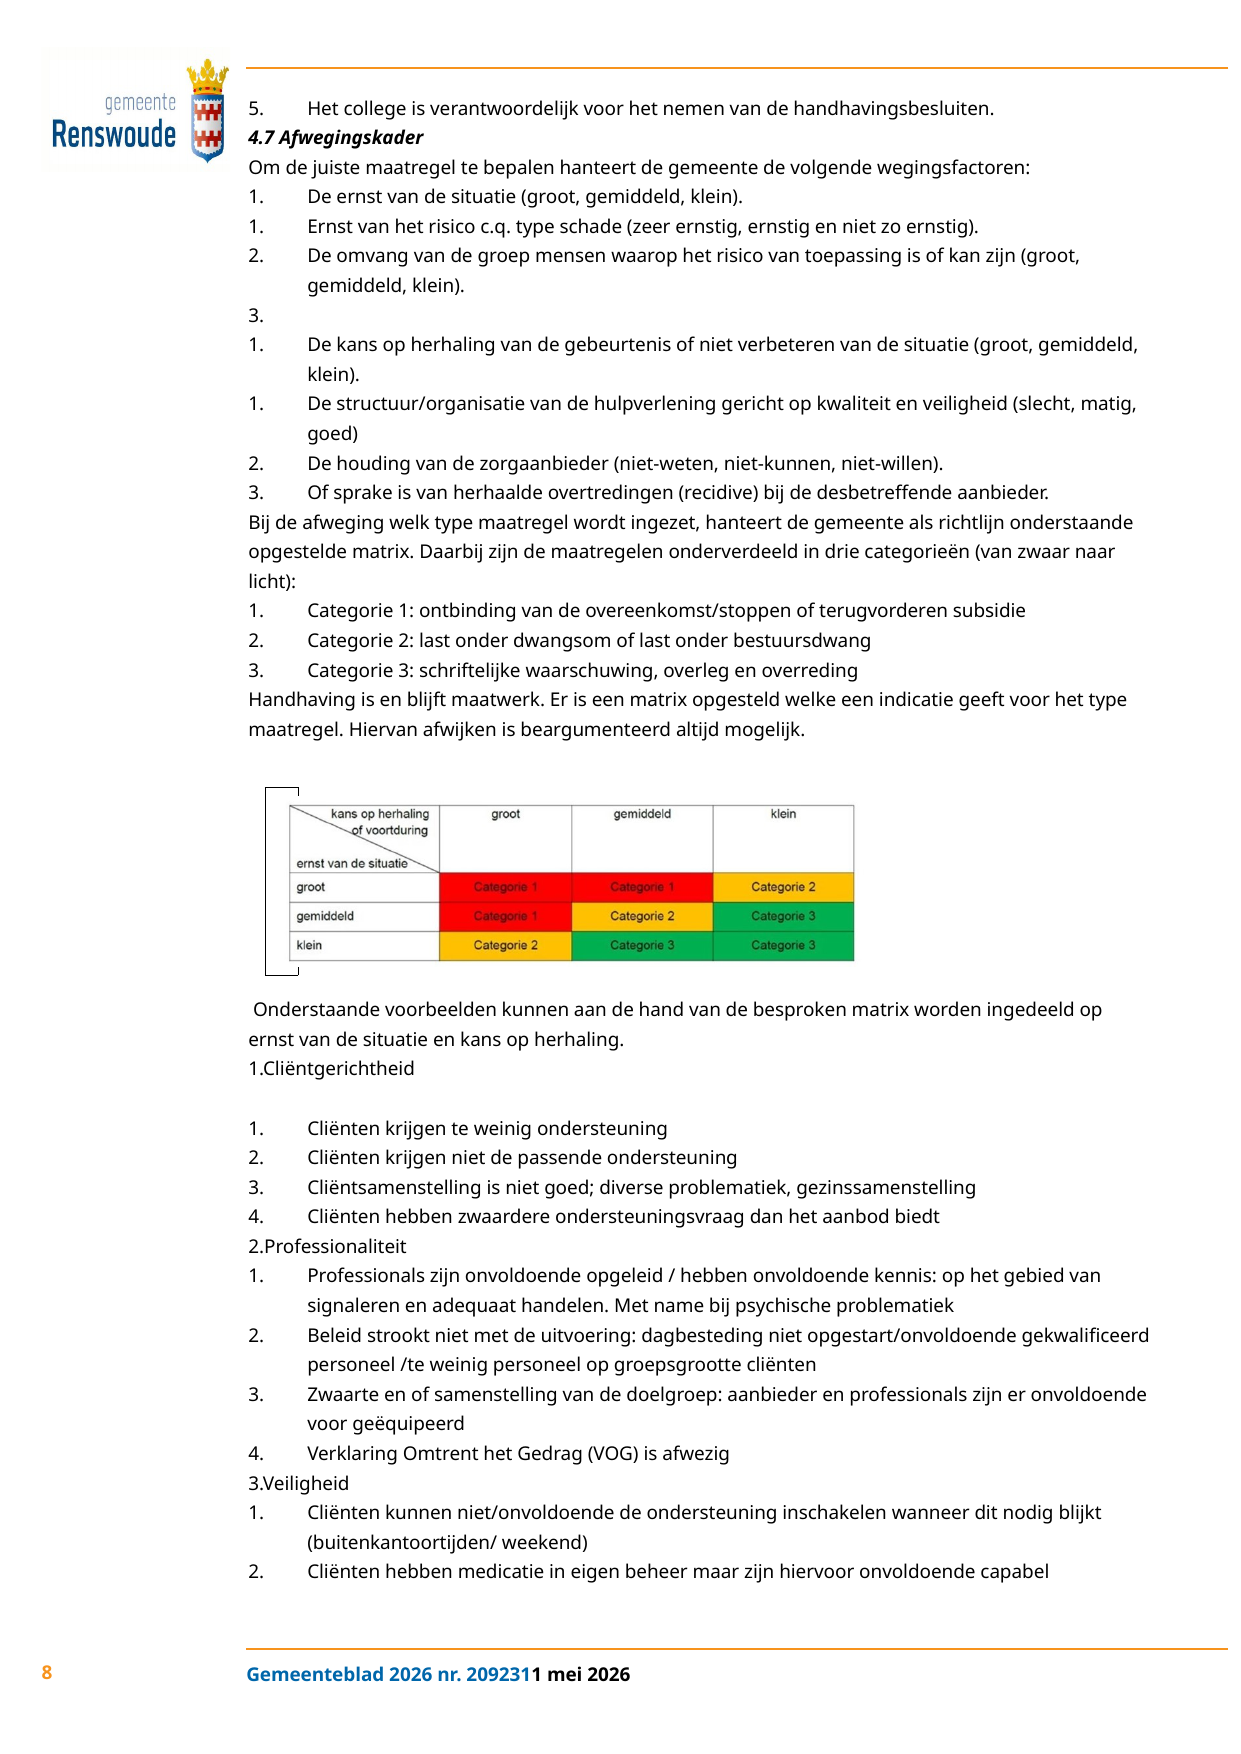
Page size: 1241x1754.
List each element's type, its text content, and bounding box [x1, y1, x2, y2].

list Verklaring Omtrent het Gedrag (VOG) is afwezig [248, 1440, 1152, 1466]
picture [273, 796, 865, 967]
list Cliëntsamenstelling is niet goed; diverse problematiek, gezinssamenstelling [248, 1174, 1152, 1200]
text 3.Veiligheid [248, 1470, 1152, 1496]
list De omvang van de groep mensen waarop het risico van toepassing is of kan zijn (groot, gemiddeld, klein). [248, 243, 1152, 298]
text Om de juiste maatregel te bepalen hanteert de gemeente de volgende wegingsfactoren: [248, 154, 1152, 180]
text 1.Cliëntgerichtheid [248, 1056, 1152, 1081]
list Categorie 3: schriftelijke waarschuwing, overleg en overreding [248, 657, 1152, 683]
picture [41, 47, 231, 172]
list Cliënten hebben medicatie in eigen beheer maar zijn hiervoor onvoldoende capabel [248, 1558, 1152, 1584]
list Categorie 1: ontbinding van de overeenkomst/stoppen of terugvorderen subsidie [248, 598, 1152, 623]
list De houding van de zorgaanbieder (niet-weten, niet-kunnen, niet-willen). [248, 450, 1152, 476]
text 4.7 Afwegingskader [248, 124, 1152, 150]
list Cliënten kunnen niet/onvoldoende de ondersteuning inschakelen wanneer dit nodig blijkt (buitenkantoortijden/ weekend) [248, 1499, 1152, 1555]
list De structuur/organisatie van de hulpverlening gericht op kwaliteit en veiligheid (slecht, matig, goed) [248, 391, 1152, 446]
list De kans op herhaling van de gebeurtenis of niet verbeteren van de situatie (groot, gemiddeld, klein). [248, 331, 1152, 387]
list Cliënten hebben zwaardere ondersteuningsvraag dan het aanbod biedt [248, 1203, 1152, 1229]
list De ernst van de situatie (groot, gemiddeld, klein). [248, 183, 1152, 209]
list Professionals zijn onvoldoende opgeleid / hebben onvoldoende kennis: op het gebied van signaleren en adequaat handelen. Met name bij psychische problematiek [248, 1263, 1152, 1318]
list Zwaarte en of samenstelling van de doelgroep: aanbieder en professionals zijn er onvoldoende voor geëquipeerd [248, 1381, 1152, 1436]
list Beleid strookt niet met de uitvoering: dagbesteding niet opgestart/onvoldoende gekwalificeerd personeel /te weinig personeel op groepsgrootte cliënten [248, 1322, 1152, 1377]
list Ernst van het risico c.q. type schade (zeer ernstig, ernstig en niet zo ernstig). [248, 213, 1152, 239]
list Cliënten krijgen niet de passende ondersteuning [248, 1144, 1152, 1170]
list Of sprake is van herhaalde overtredingen (recidive) bij de desbetreffende aanbieder. [248, 479, 1152, 505]
list Cliënten krijgen te weinig ondersteuning [248, 1115, 1152, 1141]
text Handhaving is en blijft maatwerk. Er is een matrix opgesteld welke een indicatie geeft voor het type maatregel. Hiervan afwijken is beargumenteerd altijd mogelijk. [248, 686, 1152, 742]
text Onderstaande voorbeelden kunnen aan de hand van de besproken matrix worden ingedeeld op ernst van de situatie en kans op herhaling. [248, 996, 1152, 1052]
list Het college is verantwoordelijk voor het nemen van de handhavingsbesluiten. [248, 95, 1152, 121]
text Bij de afweging welk type maatregel wordt ingezet, hanteert de gemeente als richtlijn onderstaande opgestelde matrix. Daarbij zijn de maatregelen onderverdeeld in drie categorieën (van zwaar naar licht): [248, 509, 1152, 594]
text 2.Professionaliteit [248, 1233, 1152, 1259]
list Categorie 2: last onder dwangsom of last onder bestuursdwang [248, 627, 1152, 653]
